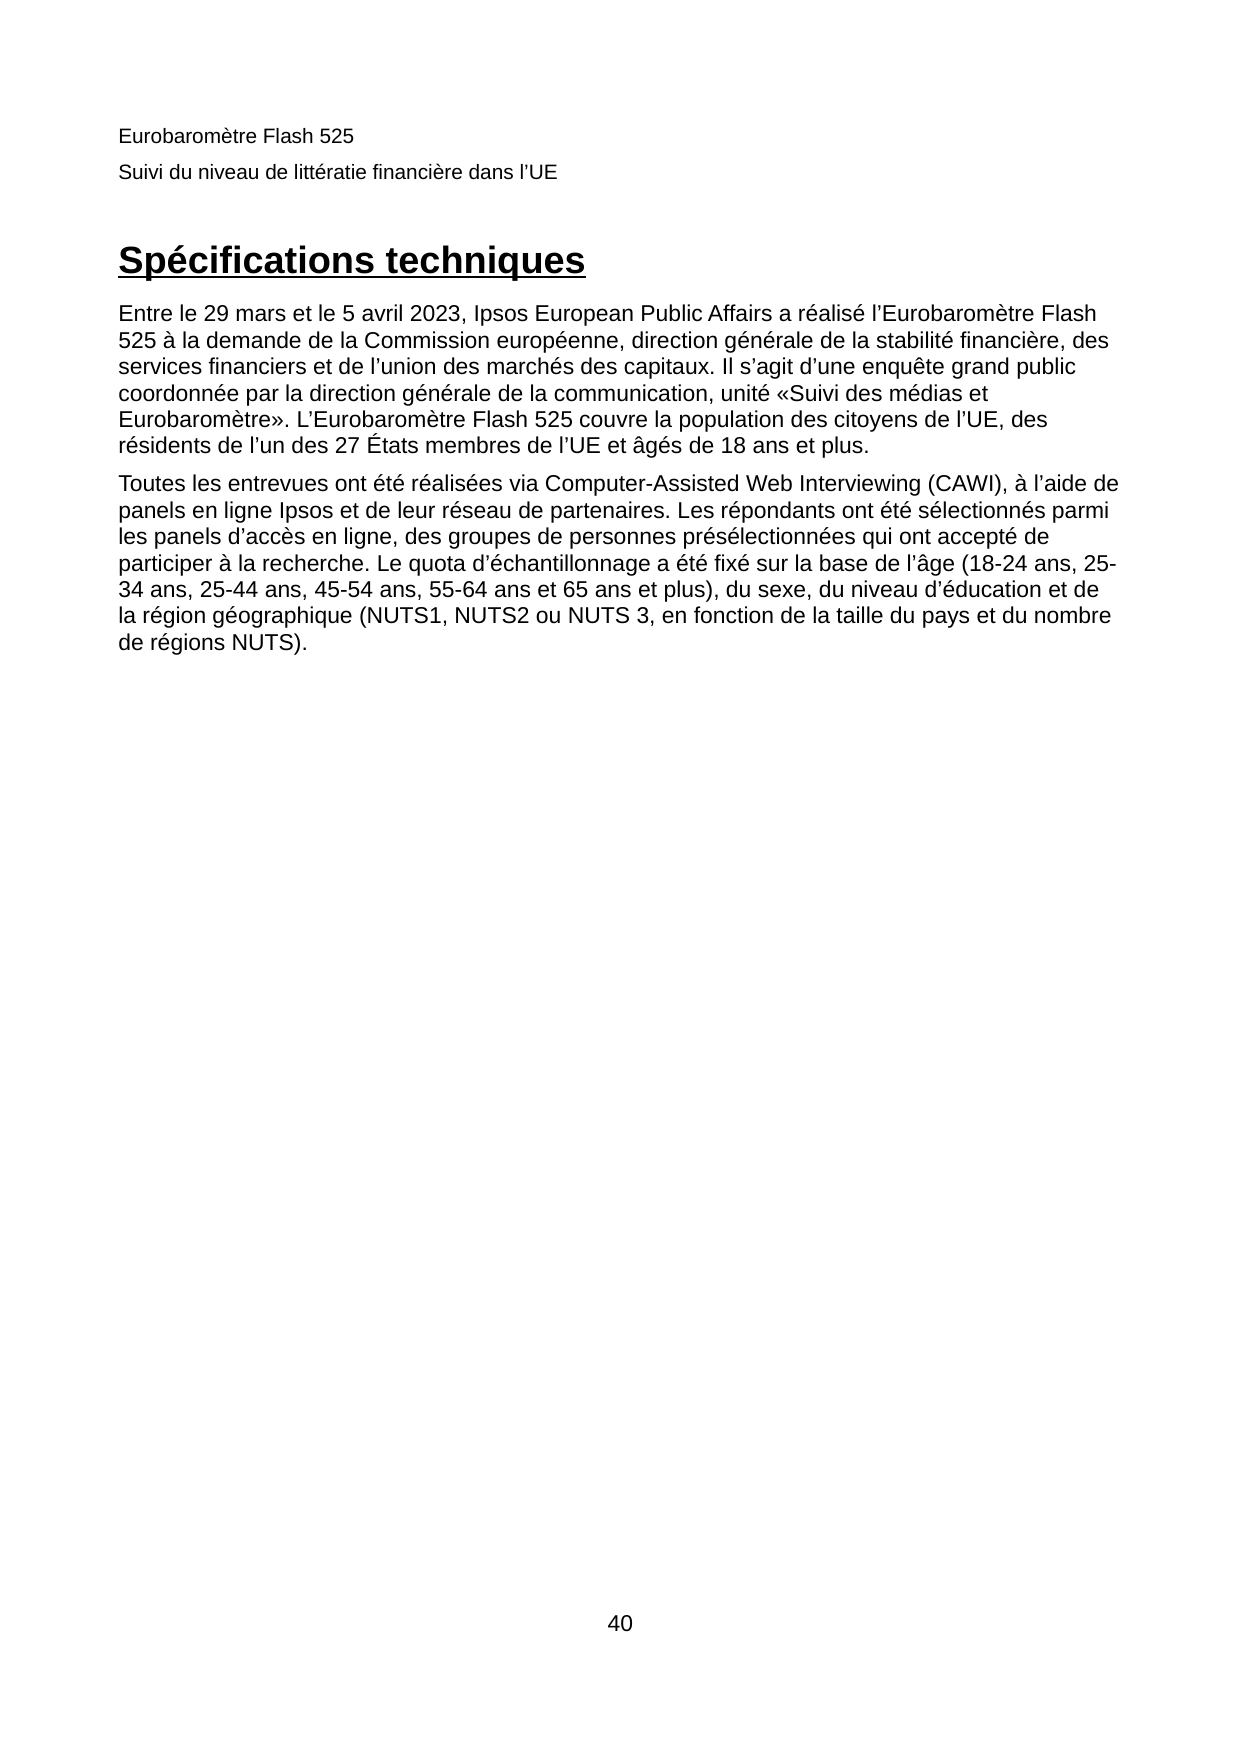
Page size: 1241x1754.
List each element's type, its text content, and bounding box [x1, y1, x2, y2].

text Entre le 29 mars et le 5 avril 2023, Ipsos European Public Affairs a réalisé l’Eurobaromètre Flash 525 à la demande de la Commission européenne, direction générale de la stabilité financière, des services financiers et de l’union des marchés des capitaux. Il s’agit d’une enquête grand public coordonnée par la direction générale de la communication, unité «Suivi des médias et Eurobaromètre». L’Eurobaromètre Flash 525 couvre la population des citoyens de l’UE, des résidents de l’un des 27 États membres de l’UE et âgés de 18 ans et plus. [118, 300, 1122, 458]
subtitle Spécifications techniques [118, 238, 1122, 282]
text Toutes les entrevues ont été réalisées via Computer-Assisted Web Interviewing (CAWI), à l’aide de panels en ligne Ipsos et de leur réseau de partenaires. Les répondants ont été sélectionnés parmi les panels d’accès en ligne, des groupes de personnes présélectionnées qui ont accepté de participer à la recherche. Le quota d’échantillonnage a été fixé sur la base de l’âge (18-24 ans, 25-34 ans, 25-44 ans, 45-54 ans, 55-64 ans et 65 ans et plus), du sexe, du niveau d’éducation et de la région géographique (NUTS1, NUTS2 ou NUTS 3, en fonction de la taille du pays et du nombre de régions NUTS). [118, 470, 1122, 655]
